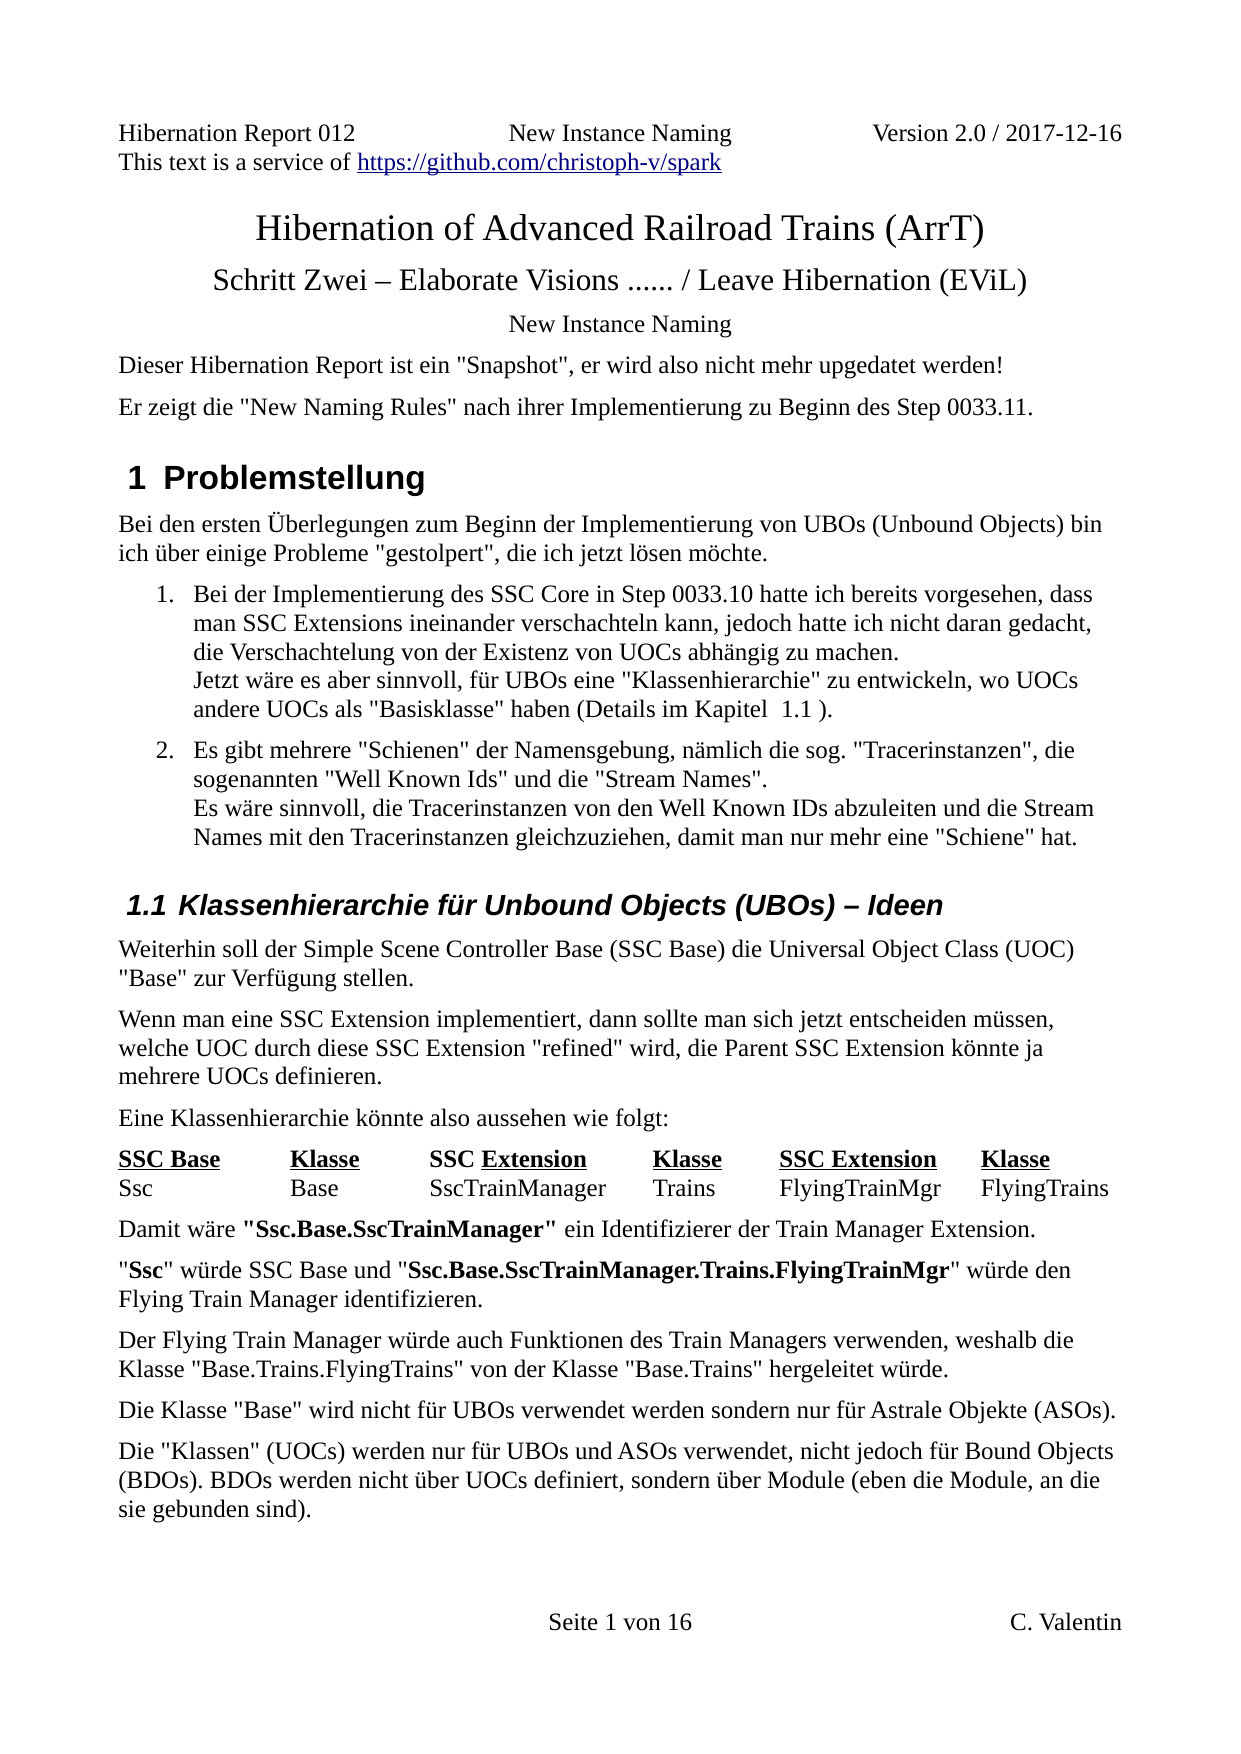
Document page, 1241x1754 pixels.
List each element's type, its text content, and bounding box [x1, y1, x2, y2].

text Damit wäre "Ssc.Base.SscTrainManager" ein Identifizierer der Train Manager Extension. [118, 1214, 1122, 1243]
text Weiterhin soll der Simple Scene Controller Base (SSC Base) die Universal Object Class (UOC) "Base" zur Verfügung stellen. [118, 934, 1122, 991]
text New Instance Naming [118, 309, 1122, 338]
text Die Klasse "Base" wird nicht für UBOs verwendet werden sondern nur für Astrale Objekte (ASOs). [118, 1395, 1122, 1424]
text Wenn man eine SSC Extension implementiert, dann sollte man sich jetzt entscheiden müssen, welche UOC durch diese SSC Extension "refined" wird, die Parent SSC Extension könnte ja mehrere UOCs definieren. [118, 1004, 1122, 1090]
text Er zeigt die "New Naming Rules" nach ihrer Implementierung zu Beginn des Step 0033.11. [118, 392, 1122, 420]
text SSC Base Klasse SSC Extension Klasse SSC Extension Klasse Ssc Base SscTrainManager Trains FlyingTrainMgr FlyingTrains [118, 1144, 1122, 1201]
list Es gibt mehrere "Schienen" der Namensgebung, nämlich die sog. "Tracerinstanzen", die sogenannten "Well Known Ids" und die "Stream Names". Es wäre sinnvoll, die Tracerinstanzen von den Well Known IDs abzuleiten und die Stream Names mit den Tracerinstanzen gleichzuziehen, damit man nur mehr eine "Schiene" hat. [156, 735, 1122, 850]
text Dieser Hibernation Report ist ein "Snapshot", er wird also nicht mehr upgedatet werden! [118, 350, 1122, 379]
text Bei den ersten Überlegungen zum Beginn der Implementierung von UBOs (Unbound Objects) bin ich über einige Probleme "gestolpert", die ich jetzt lösen möchte. [118, 509, 1122, 567]
text Schritt Zwei – Elaborate Visions ...... / Leave Hibernation (EViL) [118, 261, 1122, 297]
subtitle Klassenhierarchie für Unbound Objects (UBOs) – Ideen [118, 888, 1122, 921]
text Die "Klassen" (UOCs) werden nur für UBOs und ASOs verwendet, nicht jedoch für Bound Objects (BDOs). BDOs werden nicht über UOCs definiert, sondern über Module (eben die Module, an die sie gebunden sind). [118, 1436, 1122, 1523]
list Bei der Implementierung des SSC Core in Step 0033.10 hatte ich bereits vorgesehen, dass man SSC Extensions ineinander verschachteln kann, jedoch hatte ich nicht daran gedacht, die Verschachtelung von der Existenz von UOCs abhängig zu machen. Jetzt wäre es aber sinnvoll, für UBOs eine "Klassenhierarchie" zu entwickeln, wo UOCs andere UOCs als "Basisklasse" haben (Details im Kapitel 1.1 ). [156, 579, 1122, 723]
text Eine Klassenhierarchie könnte also aussehen wie folgt: [118, 1103, 1122, 1131]
text Hibernation of Advanced Railroad Trains (ArrT) [118, 205, 1122, 248]
text "Ssc" würde SSC Base und "Ssc.Base.SscTrainManager.Trains.FlyingTrainMgr" würde den Flying Train Manager identifizieren. [118, 1255, 1122, 1313]
subtitle Problemstellung [118, 458, 1122, 497]
text Der Flying Train Manager würde auch Funktionen des Train Managers verwenden, weshalb die Klasse "Base.Trains.FlyingTrains" von der Klasse "Base.Trains" hergeleitet würde. [118, 1325, 1122, 1383]
